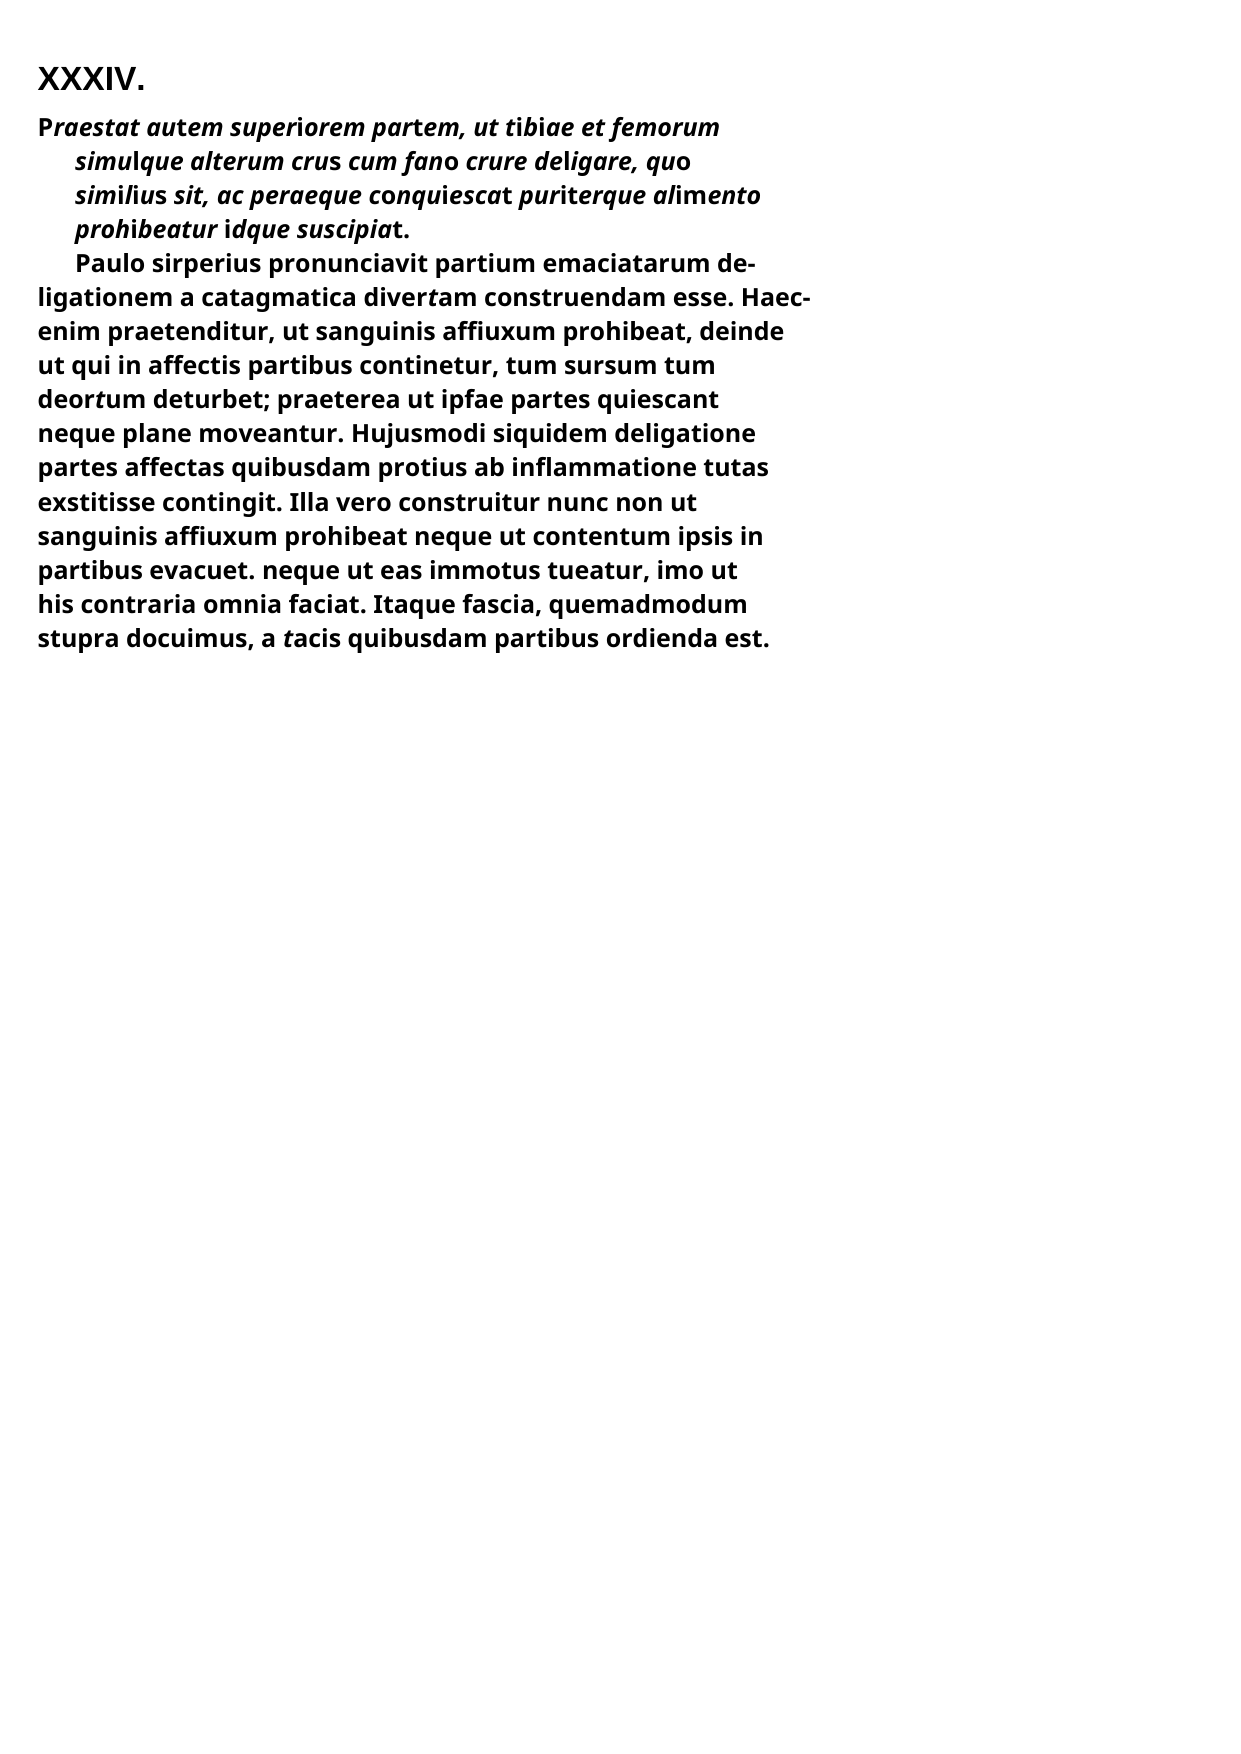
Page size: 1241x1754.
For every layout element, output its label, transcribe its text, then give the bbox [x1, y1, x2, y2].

text Paulo sirperius pronunciavit partium emaciatarum de- ligationem a catagmatica divertam construendam esse. Haec- enim praetenditur, ut sanguinis affiuxum prohibeat, deinde ut qui in affectis partibus continetur, tum sursum tum deortum deturbet; praeterea ut ipfae partes quiescant neque plane moveantur. Hujusmodi siquidem deligatione partes affectas quibusdam protius ab inflammatione tutas exstitisse contingit. Illa vero construitur nunc non ut sanguinis affiuxum prohibeat neque ut contentum ipsis in partibus evacuet. neque ut eas immotus tueatur, imo ut his contraria omnia faciat. Itaque fascia, quemadmodum stupra docuimus, a tacis quibusdam partibus ordienda est. [37, 246, 1203, 654]
subtitle XXXIV. [37, 58, 1203, 97]
text Praestat autem superiorem partem, ut tibiae et femorum simulque alterum crus cum fano crure deligare, quo similius sit, ac peraeque conquiescat puriterque alimento prohibeatur idque suscipiat. [37, 109, 1203, 246]
